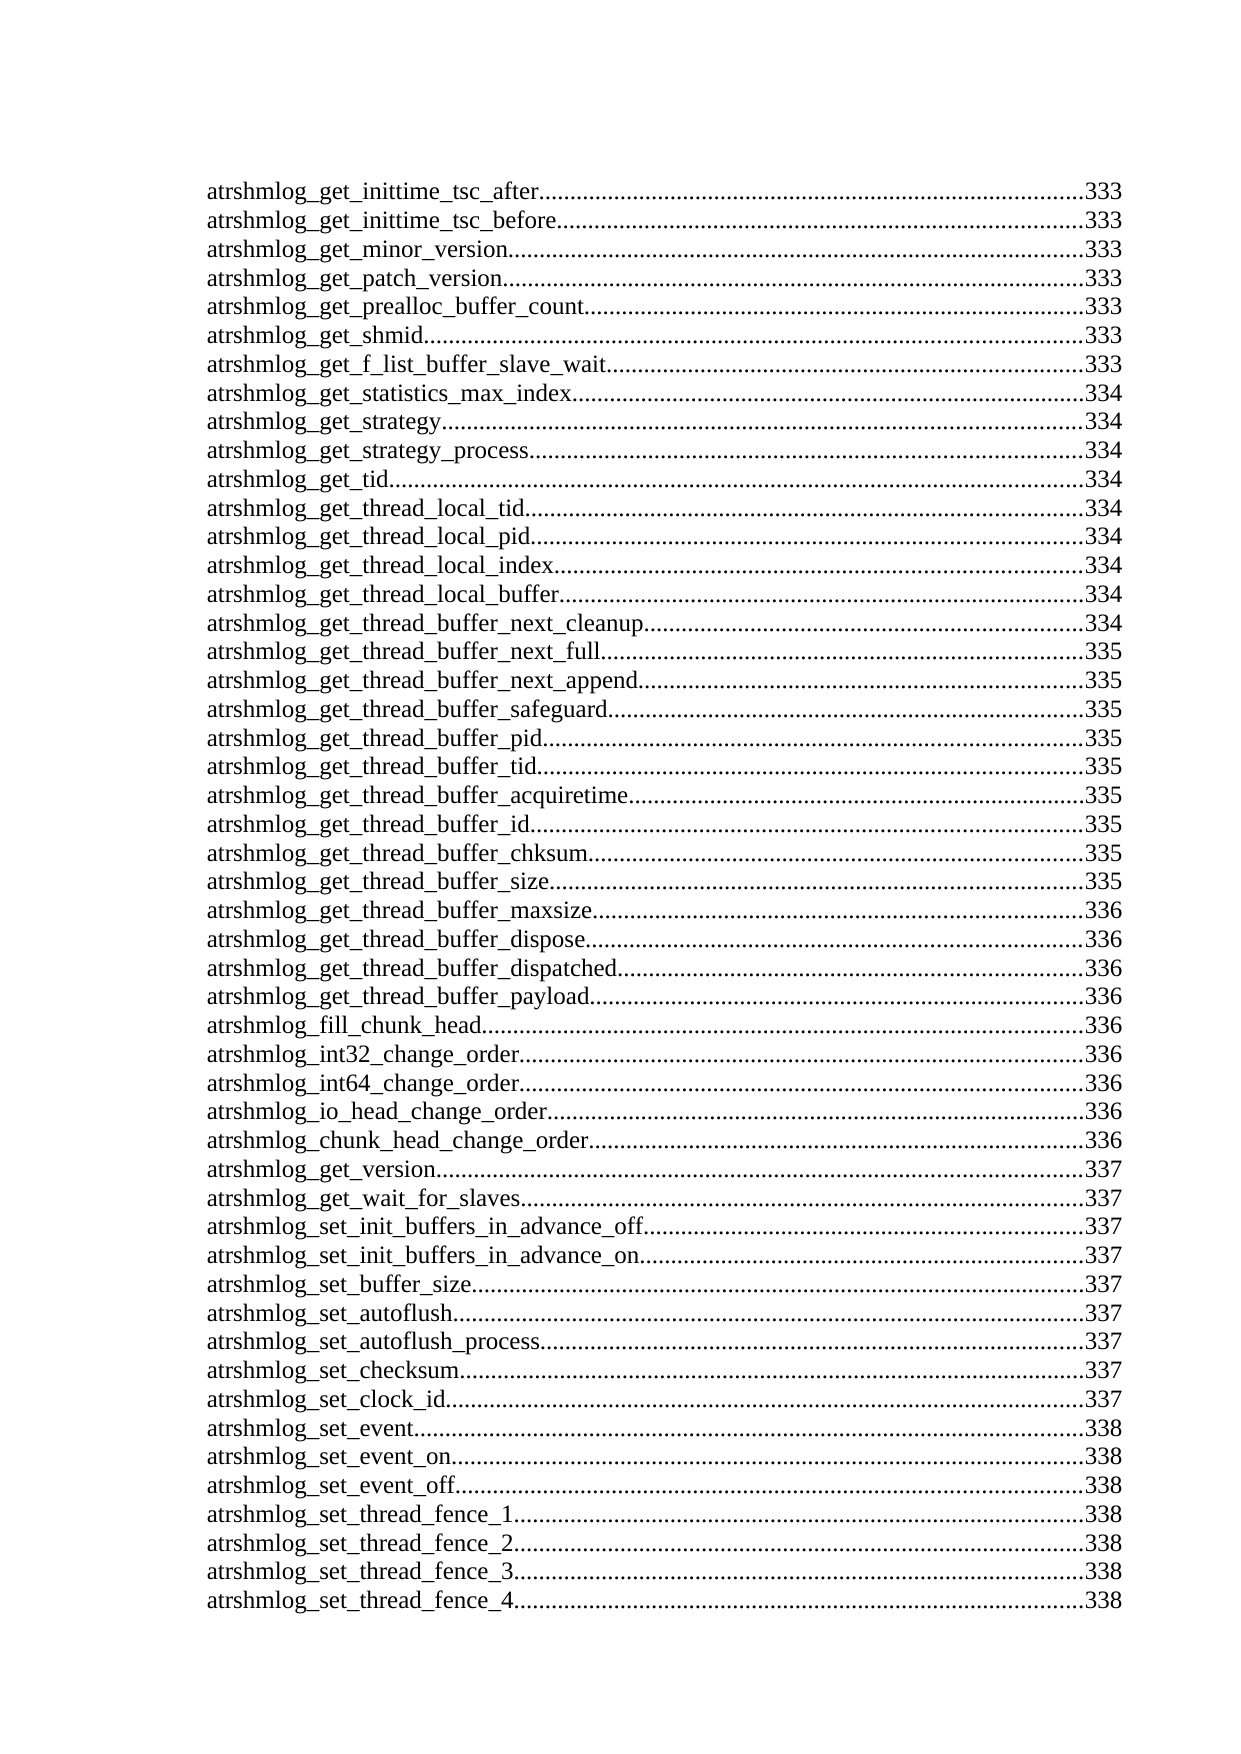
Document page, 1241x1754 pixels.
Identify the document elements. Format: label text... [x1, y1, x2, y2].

text atrshmlog_get_thread_buffer_size 335 [207, 866, 1122, 895]
text atrshmlog_get_statistics_max_index 334 [207, 378, 1122, 406]
text atrshmlog_get_strategy_process 334 [207, 435, 1122, 464]
text atrshmlog_set_autoflush_process 337 [207, 1326, 1122, 1355]
text atrshmlog_set_event_off 338 [207, 1470, 1122, 1499]
text atrshmlog_get_thread_buffer_tid 335 [207, 751, 1122, 780]
text atrshmlog_get_thread_local_pid 334 [207, 521, 1122, 550]
text atrshmlog_get_thread_buffer_pid 335 [207, 723, 1122, 751]
text atrshmlog_fill_chunk_head 336 [207, 1010, 1122, 1039]
text atrshmlog_get_thread_buffer_next_cleanup 334 [207, 608, 1122, 636]
text atrshmlog_set_thread_fence_2 338 [207, 1528, 1122, 1556]
text atrshmlog_get_prealloc_buffer_count 333 [207, 291, 1122, 320]
text atrshmlog_set_event 338 [207, 1413, 1122, 1441]
text atrshmlog_get_tid 334 [207, 464, 1122, 493]
text atrshmlog_get_wait_for_slaves 337 [207, 1183, 1122, 1211]
text atrshmlog_io_head_change_order 336 [207, 1096, 1122, 1125]
text atrshmlog_get_inittime_tsc_after 333 [207, 176, 1122, 205]
text atrshmlog_get_thread_buffer_dispatched 336 [207, 953, 1122, 981]
text atrshmlog_int64_change_order 336 [207, 1068, 1122, 1096]
text atrshmlog_int32_change_order 336 [207, 1039, 1122, 1068]
text atrshmlog_get_thread_local_tid 334 [207, 493, 1122, 521]
text atrshmlog_get_thread_buffer_next_full 335 [207, 636, 1122, 665]
text atrshmlog_set_checksum 337 [207, 1355, 1122, 1384]
text atrshmlog_get_patch_version 333 [207, 263, 1122, 291]
text atrshmlog_get_thread_buffer_acquiretime 335 [207, 780, 1122, 809]
text atrshmlog_get_shmid 333 [207, 320, 1122, 349]
text atrshmlog_set_thread_fence_1 338 [207, 1499, 1122, 1528]
text atrshmlog_get_thread_buffer_maxsize 336 [207, 895, 1122, 924]
text atrshmlog_get_thread_local_index 334 [207, 550, 1122, 579]
text atrshmlog_get_inittime_tsc_before 333 [207, 205, 1122, 234]
text atrshmlog_set_event_on 338 [207, 1441, 1122, 1470]
text atrshmlog_chunk_head_change_order 336 [207, 1125, 1122, 1154]
text atrshmlog_set_autoflush 337 [207, 1298, 1122, 1326]
text atrshmlog_get_thread_buffer_payload 336 [207, 981, 1122, 1010]
text atrshmlog_get_minor_version 333 [207, 234, 1122, 263]
text atrshmlog_get_thread_buffer_dispose 336 [207, 924, 1122, 953]
text atrshmlog_get_version 337 [207, 1154, 1122, 1183]
text atrshmlog_get_thread_buffer_id 335 [207, 809, 1122, 838]
text atrshmlog_set_clock_id 337 [207, 1384, 1122, 1413]
text atrshmlog_set_init_buffers_in_advance_off 337 [207, 1211, 1122, 1240]
text atrshmlog_set_init_buffers_in_advance_on 337 [207, 1240, 1122, 1269]
text atrshmlog_get_thread_buffer_safeguard 335 [207, 694, 1122, 723]
text atrshmlog_set_thread_fence_3 338 [207, 1556, 1122, 1585]
text atrshmlog_get_thread_buffer_next_append 335 [207, 665, 1122, 694]
text atrshmlog_get_strategy 334 [207, 406, 1122, 435]
text atrshmlog_set_buffer_size 337 [207, 1269, 1122, 1298]
text atrshmlog_get_thread_buffer_chksum 335 [207, 838, 1122, 866]
text atrshmlog_set_thread_fence_4 338 [207, 1585, 1122, 1614]
text atrshmlog_get_f_list_buffer_slave_wait 333 [207, 349, 1122, 378]
text atrshmlog_get_thread_local_buffer 334 [207, 579, 1122, 608]
